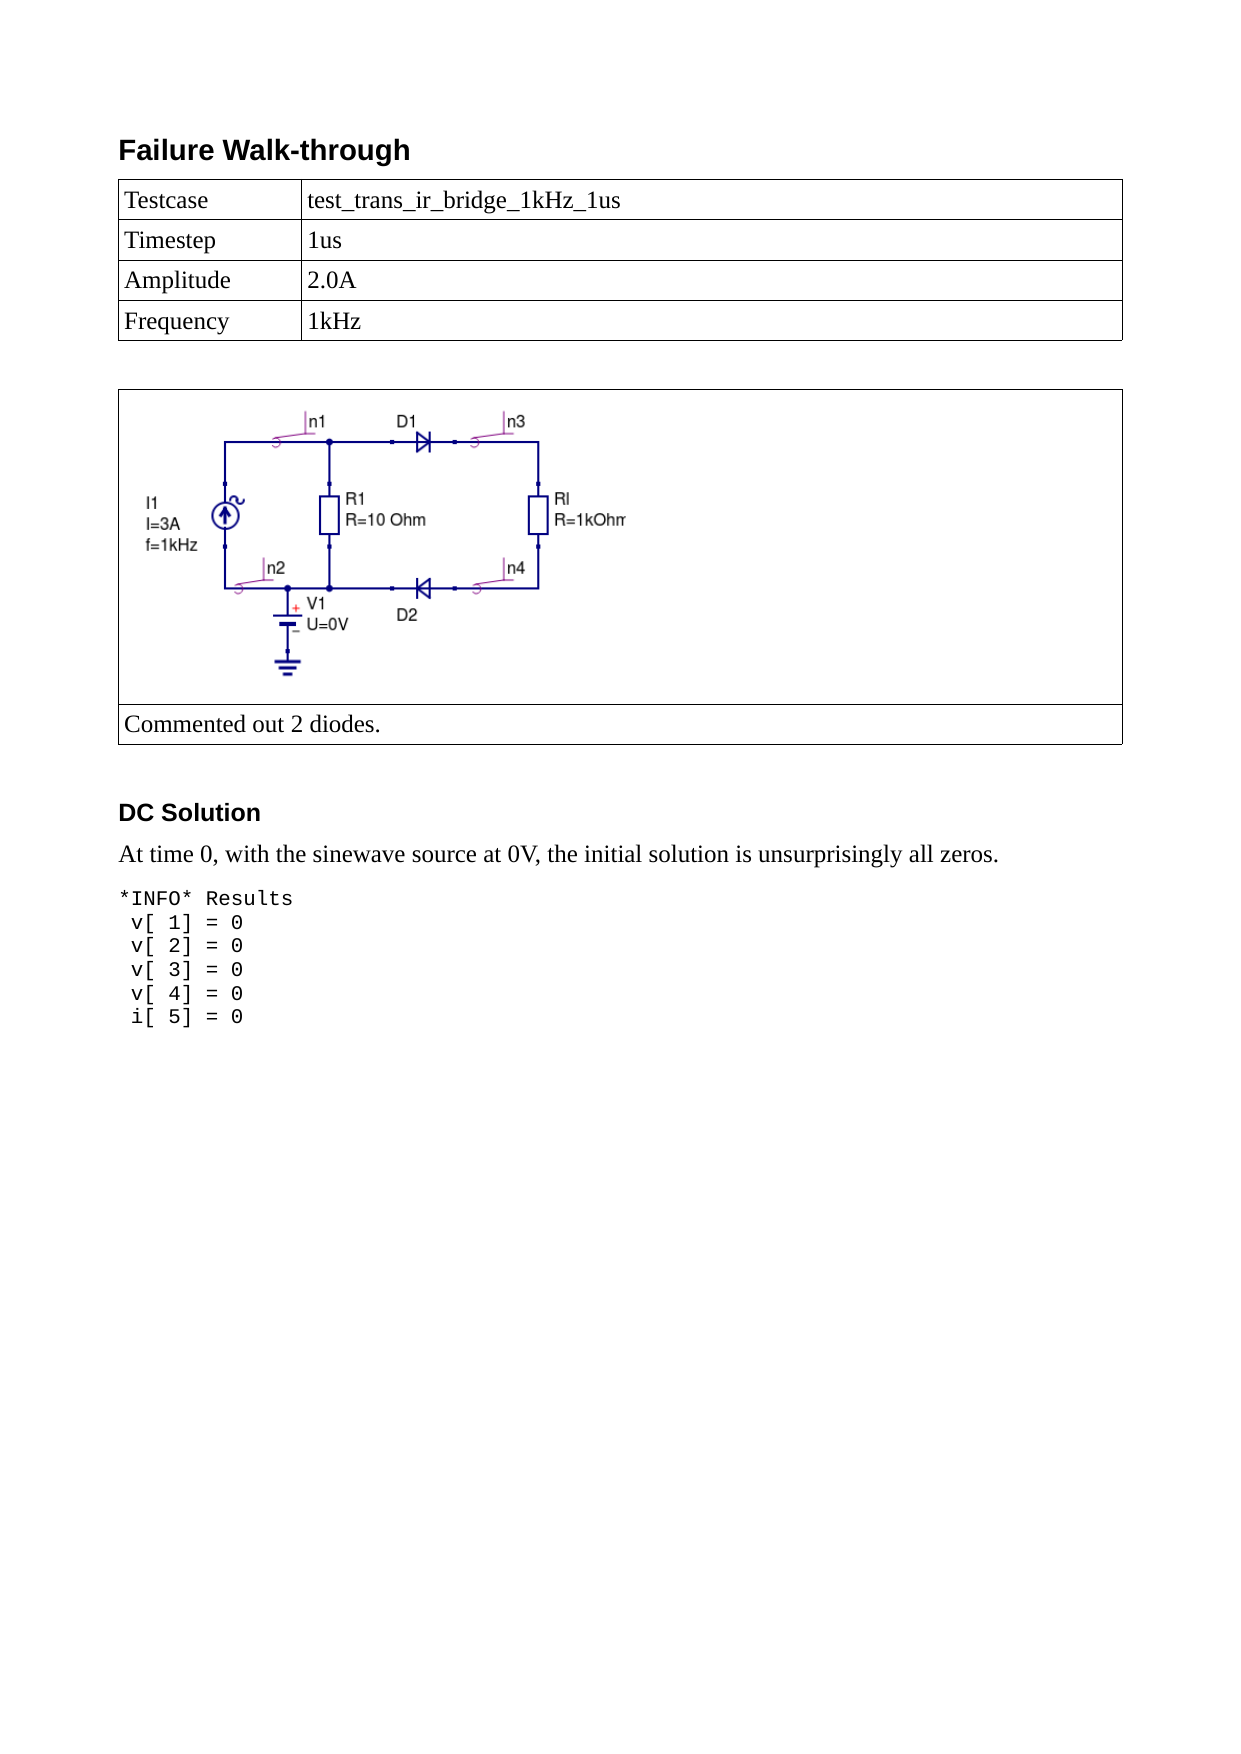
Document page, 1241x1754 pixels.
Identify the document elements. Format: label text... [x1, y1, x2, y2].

text v[ 4] = 0 [118, 983, 1122, 1006]
table_cell 2.0A [302, 261, 1122, 300]
table_cell Amplitude [119, 261, 301, 300]
table_cell 1kHz [302, 301, 1122, 340]
subtitle DC Solution [118, 798, 1122, 827]
table_header Testcase [119, 180, 301, 219]
picture [130, 395, 626, 693]
table_cell Frequency [119, 301, 301, 340]
text v[ 1] = 0 [118, 912, 1122, 935]
table_cell Timestep [119, 220, 301, 259]
text v[ 3] = 0 [118, 959, 1122, 983]
text *INFO* Results [118, 888, 1122, 912]
table_header test_trans_ir_bridge_1kHz_1us [302, 180, 1122, 219]
text v[ 2] = 0 [118, 935, 1122, 959]
table_cell Commented out 2 diodes. [119, 705, 1122, 744]
text At time 0, with the sinewave source at 0V, the initial solution is unsurprisingly all zeros. [118, 839, 1122, 868]
table_cell 1us [302, 220, 1122, 259]
text i[ 5] = 0 [118, 1006, 1122, 1030]
table_header [119, 390, 1122, 704]
subtitle Failure Walk-through [118, 133, 1122, 166]
